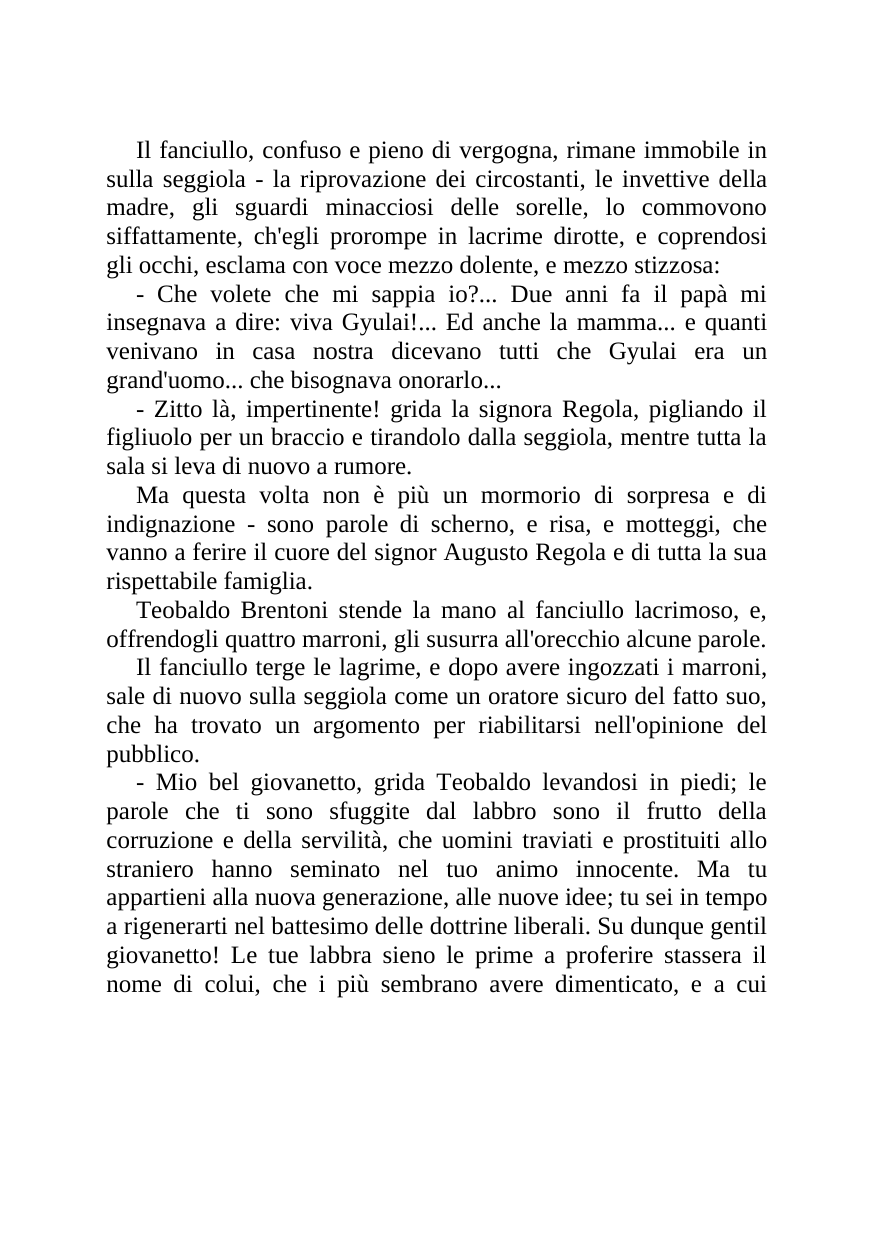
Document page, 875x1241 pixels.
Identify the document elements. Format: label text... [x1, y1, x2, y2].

text Il fanciullo, confuso e pieno di vergogna, rimane immobile in sulla seggiola - la riprovazione dei circostanti, le invettive della madre, gli sguardi minacciosi delle sorelle, lo commovono siffattamente, ch'egli prorompe in lacrime dirotte, e coprendosi gli occhi, esclama con voce mezzo dolente, e mezzo stizzosa: [106, 135, 768, 279]
text - Che volete che mi sappia io?... Due anni fa il papà mi insegnava a dire: viva Gyulai!... Ed anche la mamma... e quanti venivano in casa nostra dicevano tutti che Gyulai era un grand'uomo... che bisognava onorarlo... [106, 279, 768, 394]
text - Mio bel giovanetto, grida Teobaldo levandosi in piedi; le parole che ti sono sfuggite dal labbro sono il frutto della corruzione e della servilità, che uomini traviati e prostituiti allo straniero hanno seminato nel tuo animo innocente. Ma tu appartieni alla nuova generazione, alle nuove idee; tu sei in tempo a rigenerarti nel battesimo delle dottrine liberali. Su dunque gentil giovanetto! Le tue labbra sieno le prime a proferire stassera il nome di colui, che i più sembrano avere dimenticato, e a cui [106, 767, 768, 997]
text Ma questa volta non è più un mormorio di sorpresa e di indignazione - sono parole di scherno, e risa, e motteggi, che vanno a ferire il cuore del signor Augusto Regola e di tutta la sua rispettabile famiglia. [106, 480, 768, 595]
text Il fanciullo terge le lagrime, e dopo avere ingozzati i marroni, sale di nuovo sulla seggiola come un oratore sicuro del fatto suo, che ha trovato un argomento per riabilitarsi nell'opinione del pubblico. [106, 652, 768, 767]
text Teobaldo Brentoni stende la mano al fanciullo lacrimoso, e, offrendogli quattro marroni, gli susurra all'orecchio alcune parole. [106, 595, 768, 652]
text - Zitto là, impertinente! grida la signora Regola, pigliando il figliuolo per un braccio e tirandolo dalla seggiola, mentre tutta la sala si leva di nuovo a rumore. [106, 394, 768, 480]
